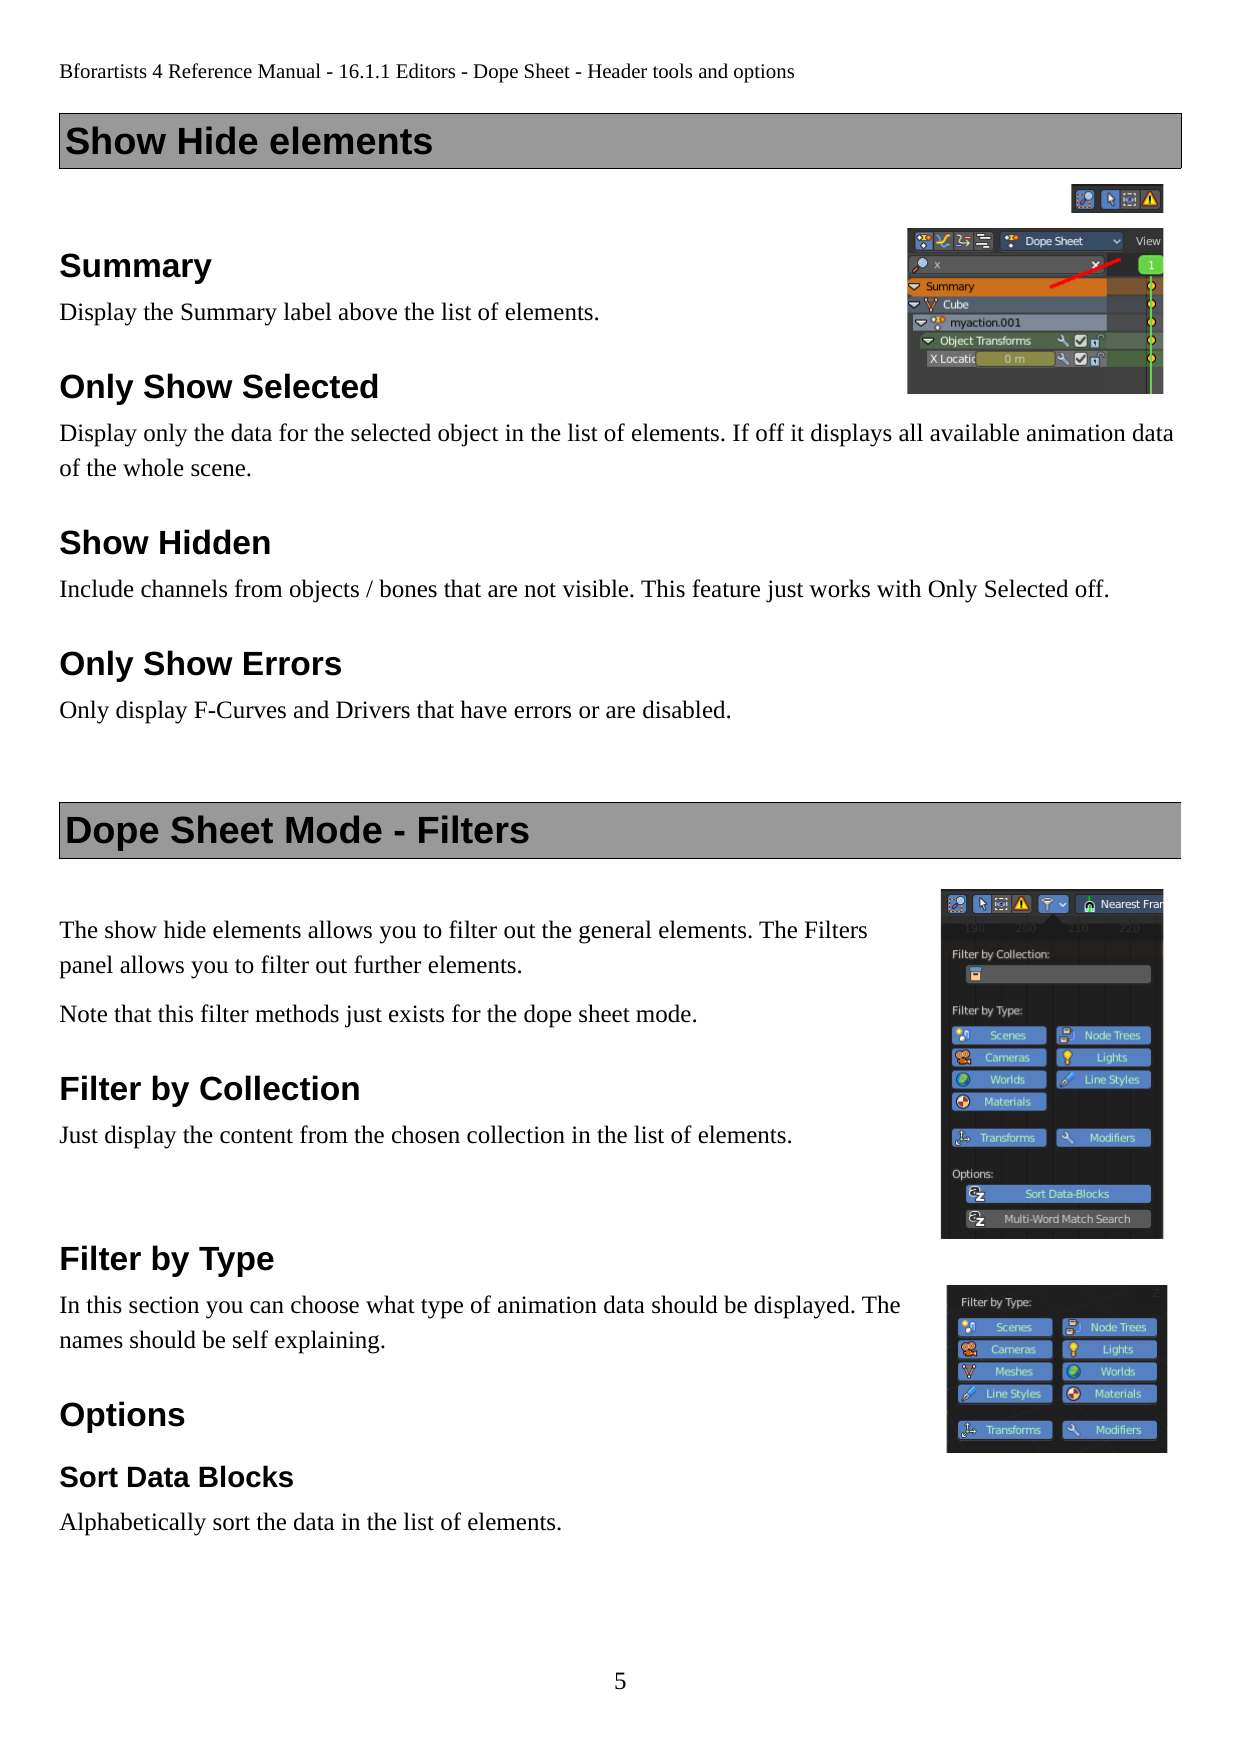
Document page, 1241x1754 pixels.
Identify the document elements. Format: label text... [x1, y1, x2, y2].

subtitle Summary [59, 246, 907, 285]
table_header Dope Sheet Mode - Filters [60, 803, 1181, 858]
subtitle Only Show Selected [59, 367, 1181, 406]
text Only display F-Curves and Drivers that have errors or are disabled. [59, 695, 1181, 724]
text Include channels from objects / bones that are not visible. This feature just works with Only Selected off. [59, 574, 1181, 603]
text Just display the content from the chosen collection in the list of elements. [59, 1120, 940, 1149]
text Alphabetically sort the data in the list of elements. [59, 1507, 1181, 1535]
subtitle [1168, 1395, 1181, 1433]
text Note that this filter methods just exists for the dope sheet mode. [59, 999, 940, 1028]
subtitle Only Show Errors [59, 644, 1181, 682]
subtitle [1164, 1069, 1181, 1108]
picture [1071, 184, 1164, 213]
text Display the Summary label above the list of elements. [59, 297, 907, 326]
table_header Show Hide elements [60, 114, 1181, 168]
picture [946, 1285, 1168, 1453]
text The show hide elements allows you to filter out the general elements. The Filters panel allows you to filter out further elements. [59, 916, 940, 979]
subtitle [1164, 246, 1181, 285]
subtitle Sort Data Blocks [59, 1460, 1181, 1494]
subtitle Filter by Collection [59, 1069, 940, 1108]
subtitle Show Hidden [59, 523, 1181, 561]
subtitle Filter by Type [59, 1239, 1181, 1278]
subtitle Options [59, 1395, 946, 1433]
text Display only the data for the selected object in the list of elements. If off it displays all available animation data of the whole scene. [59, 418, 1181, 482]
text In this section you can choose what type of animation data should be displayed. The names should be self explaining. [59, 1290, 946, 1353]
picture [940, 889, 1164, 1239]
picture [907, 228, 1164, 394]
